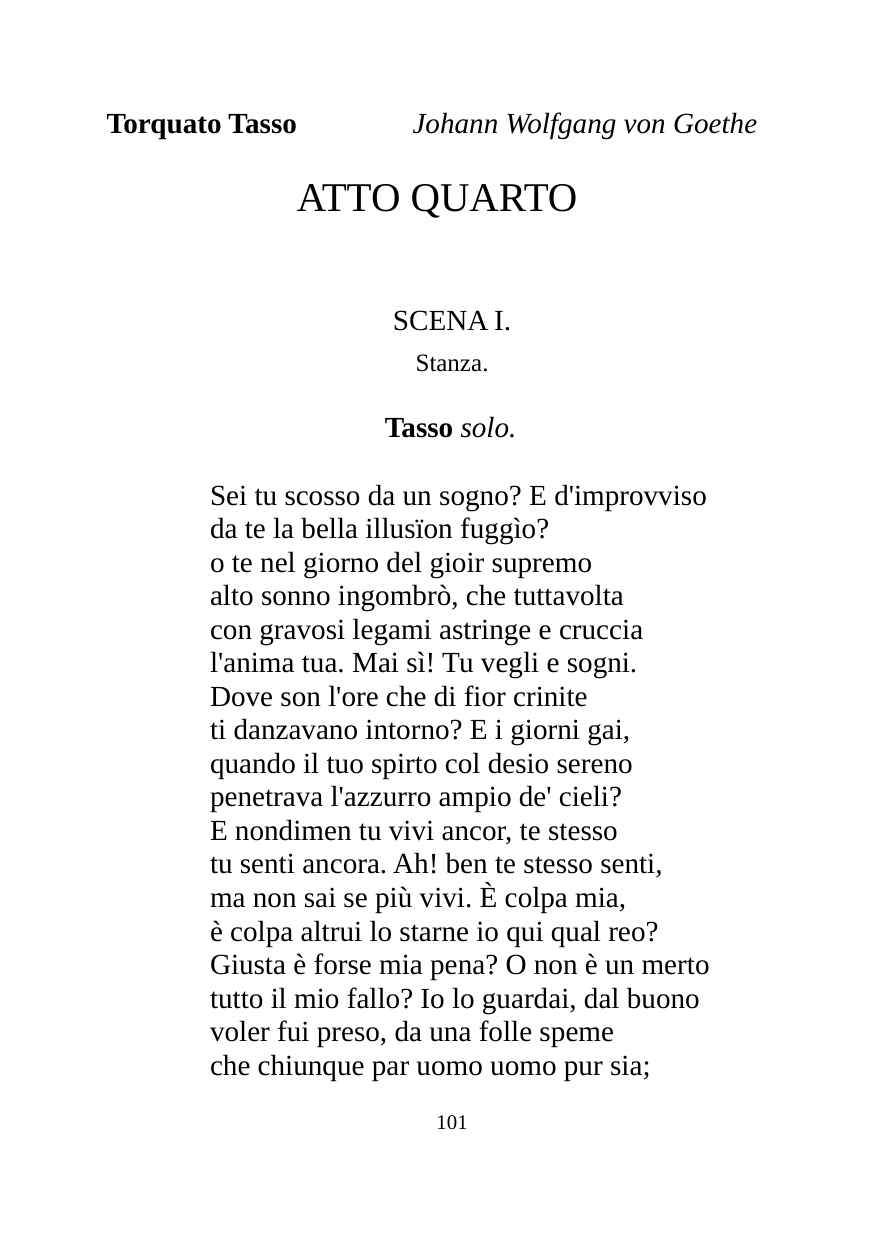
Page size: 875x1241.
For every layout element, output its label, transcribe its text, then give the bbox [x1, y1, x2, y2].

table_header [99, 478, 196, 1081]
text SCENA I. [106, 303, 768, 337]
table_header Sei tu scosso da un sogno? E d'improvviso da te la bella illusïon fuggìo? o te nel giorno del gioir supremo alto sonno ingombrò, che tuttavolta con gravosi legami astringe e cruccia l'anima tua. Mai sì! Tu vegli e sogni. Dove son l'ore che di fior crinite ti danzavano intorno? E i giorni gai, quando il tuo spirto col desio sereno penetrava l'azzurro ampio de' cieli? E nondimen tu vivi ancor, te stesso tu senti ancora. Ah! ben te stesso senti, ma non sai se più vivi. È colpa mia, è colpa altrui lo starne io qui qual reo? Giusta è forse mia pena? O non è un merto tutto il mio fallo? Io lo guardai, dal buono voler fui preso, da una folle speme che chiunque par uomo uomo pur sia; [196, 478, 775, 1081]
text Stanza. [106, 348, 768, 377]
subtitle ATTO QUARTO [106, 173, 768, 220]
text Tasso solo. [106, 411, 768, 444]
